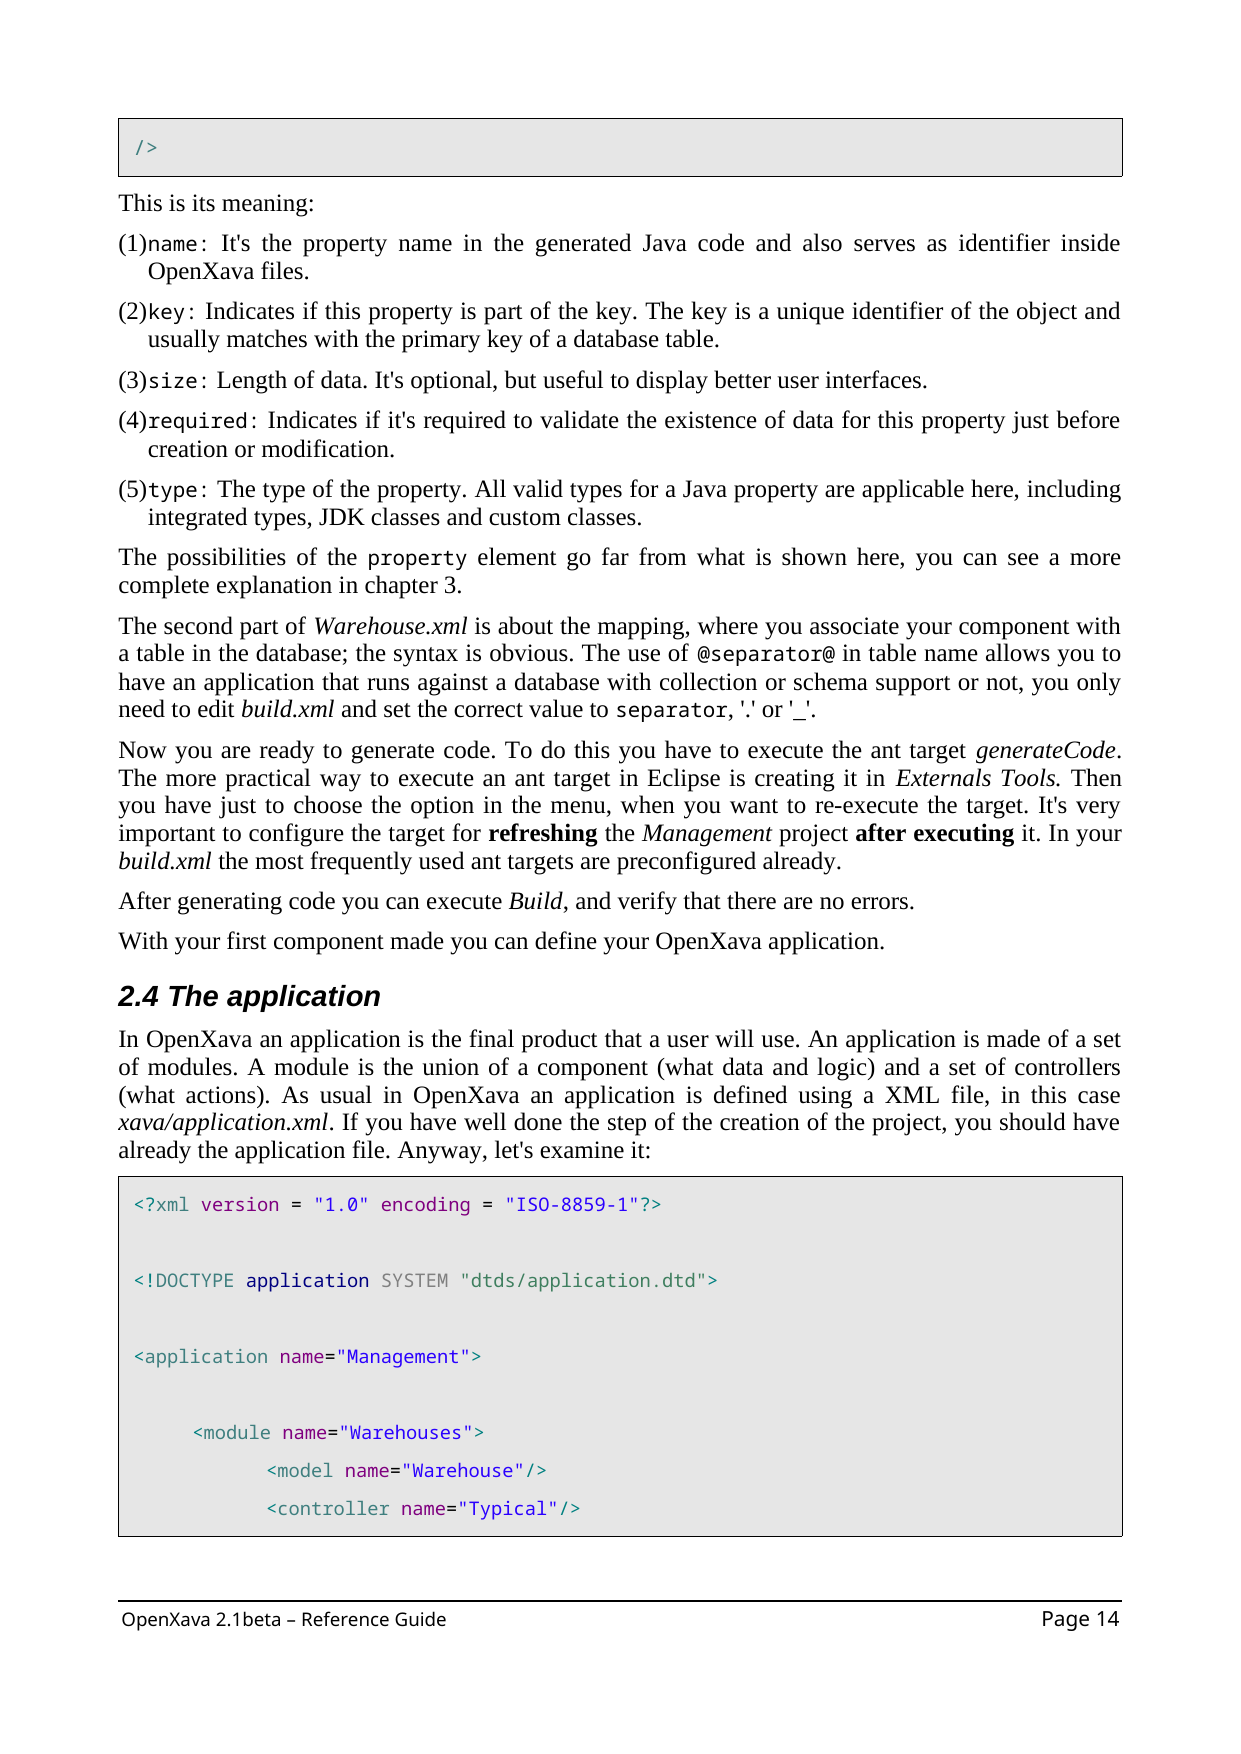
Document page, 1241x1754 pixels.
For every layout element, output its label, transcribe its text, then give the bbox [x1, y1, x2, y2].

list size: Length of data. It's optional, but useful to display better user interfaces. [118, 366, 1122, 394]
text /> [119, 119, 1122, 176]
text This is its meaning: [118, 189, 1122, 216]
list name: It's the property name in the generated Java code and also serves as identifier inside OpenXava files. [118, 229, 1122, 285]
text <application name="Management"> [119, 1328, 1122, 1366]
text Now you are ready to generate code. To do this you have to execute the ant target generateCode. The more practical way to execute an ant target in Eclipse is creating it in Externals Tools. Then you have just to choose the option in the menu, when you want to re-execute the target. It's very important to configure the target for refreshing the Management project after executing it. In your build.xml the most frequently used ant targets are preconfigured already. [118, 736, 1122, 875]
text After generating code you can execute Build, and verify that there are no errors. [118, 887, 1122, 915]
list type: The type of the property. All valid types for a Java property are applicable here, including integrated types, JDK classes and custom classes. [118, 475, 1122, 531]
list key: Indicates if this property is part of the key. The key is a unique identifier of the object and usually matches with the primary key of a database table. [118, 297, 1122, 353]
text <controller name="Typical"/> [119, 1481, 1122, 1536]
text The second part of Warehouse.xml is about the mapping, where you associate your component with a table in the database; the syntax is obvious. The use of @separator@ in table name allows you to have an application that runs against a database with collection or schema support or not, you only need to edit build.xml and set the correct value to separator, '.' or '_'. [118, 612, 1122, 724]
text <model name="Warehouse"/> [119, 1442, 1122, 1481]
subtitle The application [118, 980, 1122, 1013]
text With your first component made you can define your OpenXava application. [118, 927, 1122, 955]
text In OpenXava an application is the final product that a user will use. An application is made of a set of modules. A module is the union of a component (what data and logic) and a set of controllers (what actions). As usual in OpenXava an application is defined using a XML file, in this case xava/application.xml. If you have well done the step of the creation of the project, you should have already the application file. Anyway, let's examine it: [118, 1025, 1122, 1164]
text The possibilities of the property element go far from what is shown here, you can see a more complete explanation in chapter 3. [118, 543, 1122, 599]
text <?xml version = "1.0" encoding = "ISO-8859-1"?> [119, 1177, 1122, 1214]
text <!DOCTYPE application SYSTEM "dtds/application.dtd"> [119, 1252, 1122, 1290]
text <module name="Warehouses"> [119, 1404, 1122, 1442]
list required: Indicates if it's required to validate the existence of data for this property just before creation or modification. [118, 406, 1122, 462]
